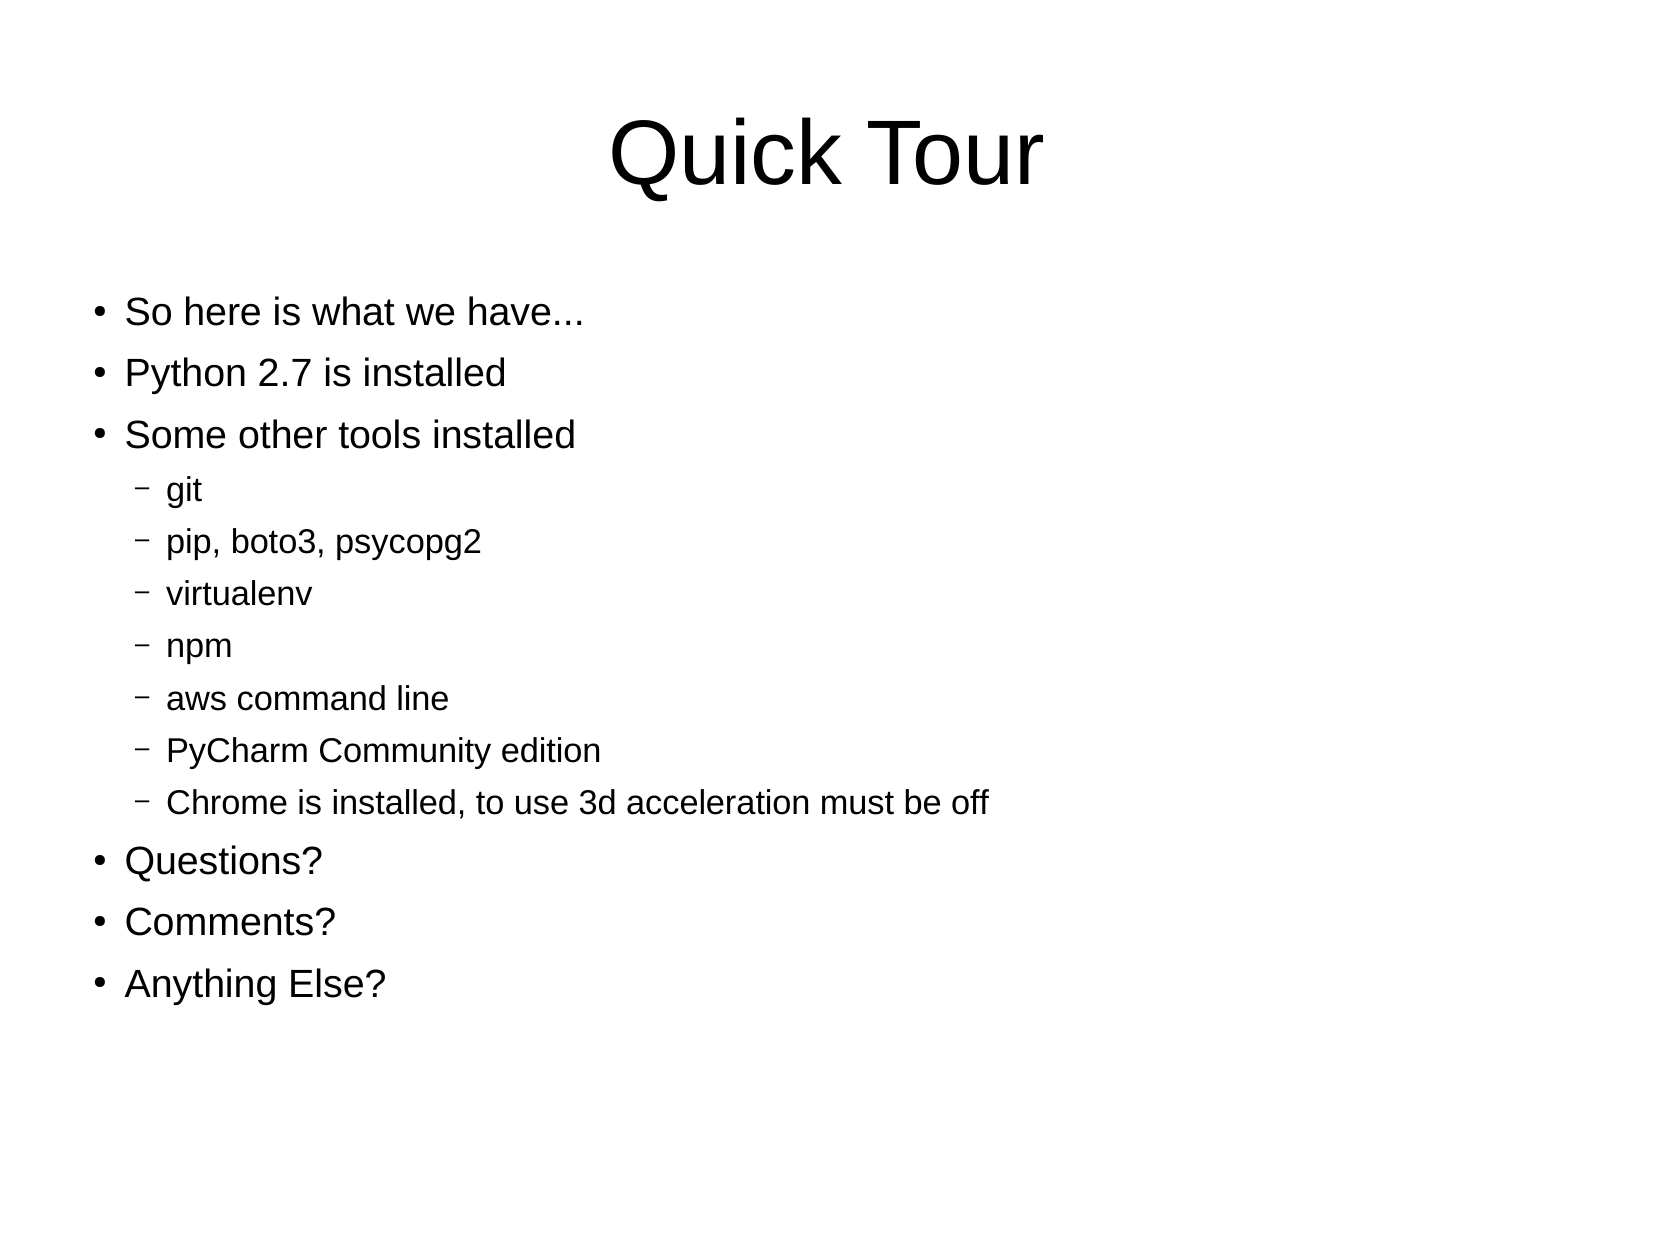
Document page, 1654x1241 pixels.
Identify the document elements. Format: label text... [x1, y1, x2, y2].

title Quick Tour [82, 49, 1571, 257]
list So here is what we have... Python 2.7 is installed Some other tools installed git pip, boto3, psycopg2 virtualenv npm aws command line PyCharm Community edition Chrome is installed, to use 3d acceleration must be off Questions? Comments? Anything Else? [82, 290, 1571, 1010]
